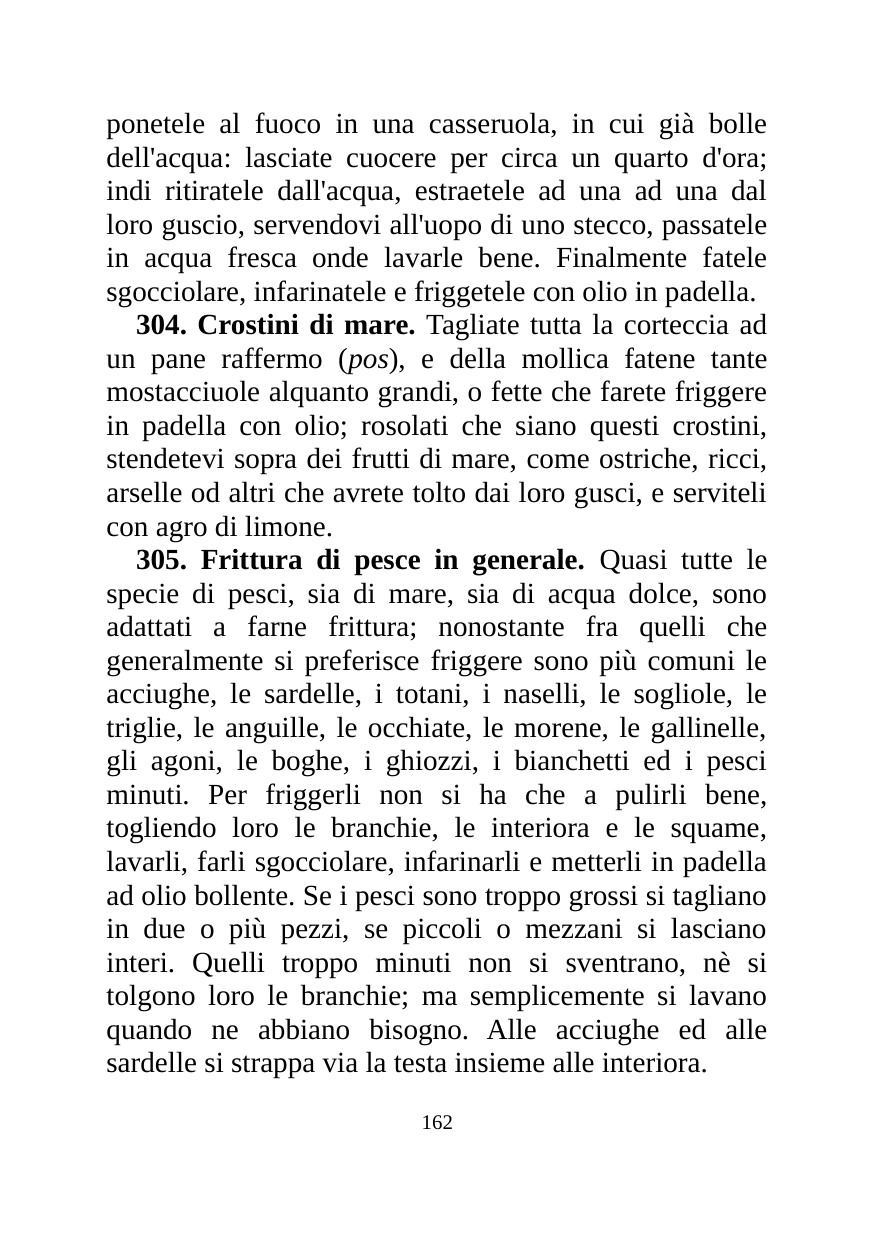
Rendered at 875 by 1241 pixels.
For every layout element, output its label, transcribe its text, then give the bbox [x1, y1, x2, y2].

text 305. Frittura di pesce in generale. Quasi tutte le specie di pesci, sia di mare, sia di acqua dolce, sono adattati a farne frittura; nonostante fra quelli che generalmente si preferisce friggere sono più comuni le acciughe, le sardelle, i totani, i naselli, le sogliole, le triglie, le anguille, le occhiate, le morene, le gallinelle, gli agoni, le boghe, i ghiozzi, i bianchetti ed i pesci minuti. Per friggerli non si ha che a pulirli bene, togliendo loro le branchie, le interiora e le squame, lavarli, farli sgocciolare, infarinarli e metterli in padella ad olio bollente. Se i pesci sono troppo grossi si tagliano in due o più pezzi, se piccoli o mezzani si lasciano interi. Quelli troppo minuti non si sventrano, nè si tolgono loro le branchie; ma semplicemente si lavano quando ne abbiano bisogno. Alle acciughe ed alle sardelle si strappa via la testa insieme alle interiora. [106, 542, 768, 1079]
text 304. Crostini di mare. Tagliate tutta la corteccia ad un pane raffermo (pos), e della mollica fatene tante mostacciuole alquanto grandi, o fette che farete friggere in padella con olio; rosolati che siano questi crostini, stendetevi sopra dei frutti di mare, come ostriche, ricci, arselle od altri che avrete tolto dai loro gusci, e serviteli con agro di limone. [106, 307, 768, 542]
text ponetele al fuoco in una casseruola, in cui già bolle dell'acqua: lasciate cuocere per circa un quarto d'ora; indi ritiratele dall'acqua, estraetele ad una ad una dal loro guscio, servendovi all'uopo di uno stecco, passatele in acqua fresca onde lavarle bene. Finalmente fatele sgocciolare, infarinatele e friggetele con olio in padella. [106, 106, 768, 307]
